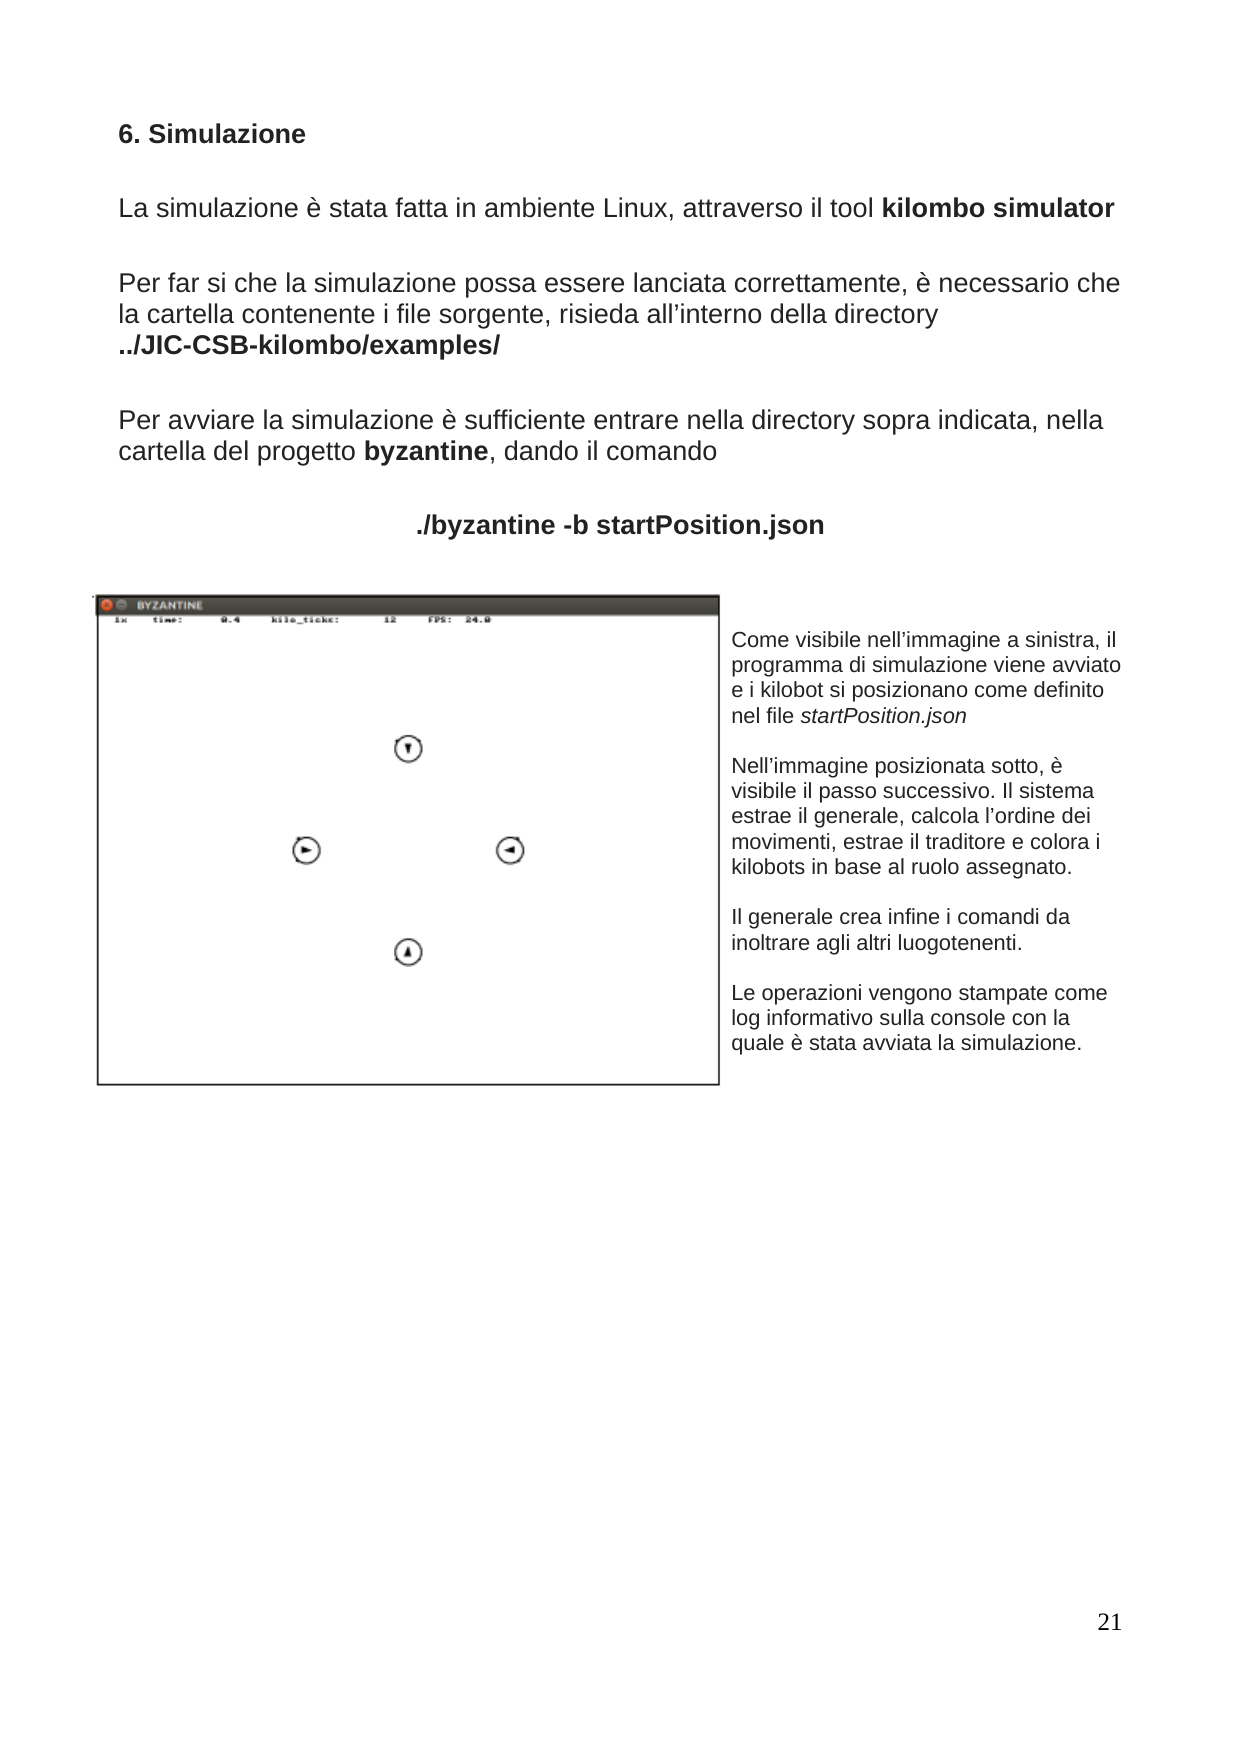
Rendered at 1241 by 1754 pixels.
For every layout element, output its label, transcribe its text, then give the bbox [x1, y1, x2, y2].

text Nell’immagine posizionata sotto, è visibile il passo successivo. Il sistema estrae il generale, calcola l’ordine dei movimenti, estrae il traditore e colora i kilobots in base al ruolo assegnato. [731, 753, 1122, 879]
text La simulazione è stata fatta in ambiente Linux, attraverso il tool kilombo simulator [118, 192, 1122, 224]
text Il generale crea infine i comandi da inoltrare agli altri luogotenenti. [731, 904, 1122, 954]
picture [92, 590, 731, 1092]
text Per far si che la simulazione possa essere lanciata correttamente, è necessario che la cartella contenente i file sorgente, risieda all’interno della directory ../JIC-CSB-kilombo/examples/ [118, 267, 1122, 361]
text ./byzantine -b startPosition.json [118, 509, 1122, 541]
text Per avviare la simulazione è sufficiente entrare nella directory sopra indicata, nella cartella del progetto byzantine, dando il comando [118, 404, 1122, 466]
text Le operazioni vengono stampate come log informativo sulla console con la quale è stata avviata la simulazione. [731, 980, 1122, 1055]
text 6. Simulazione [118, 118, 1122, 149]
text Come visibile nell’immagine a sinistra, il programma di simulazione viene avviato e i kilobot si posizionano come definito nel file startPosition.json [731, 627, 1122, 728]
